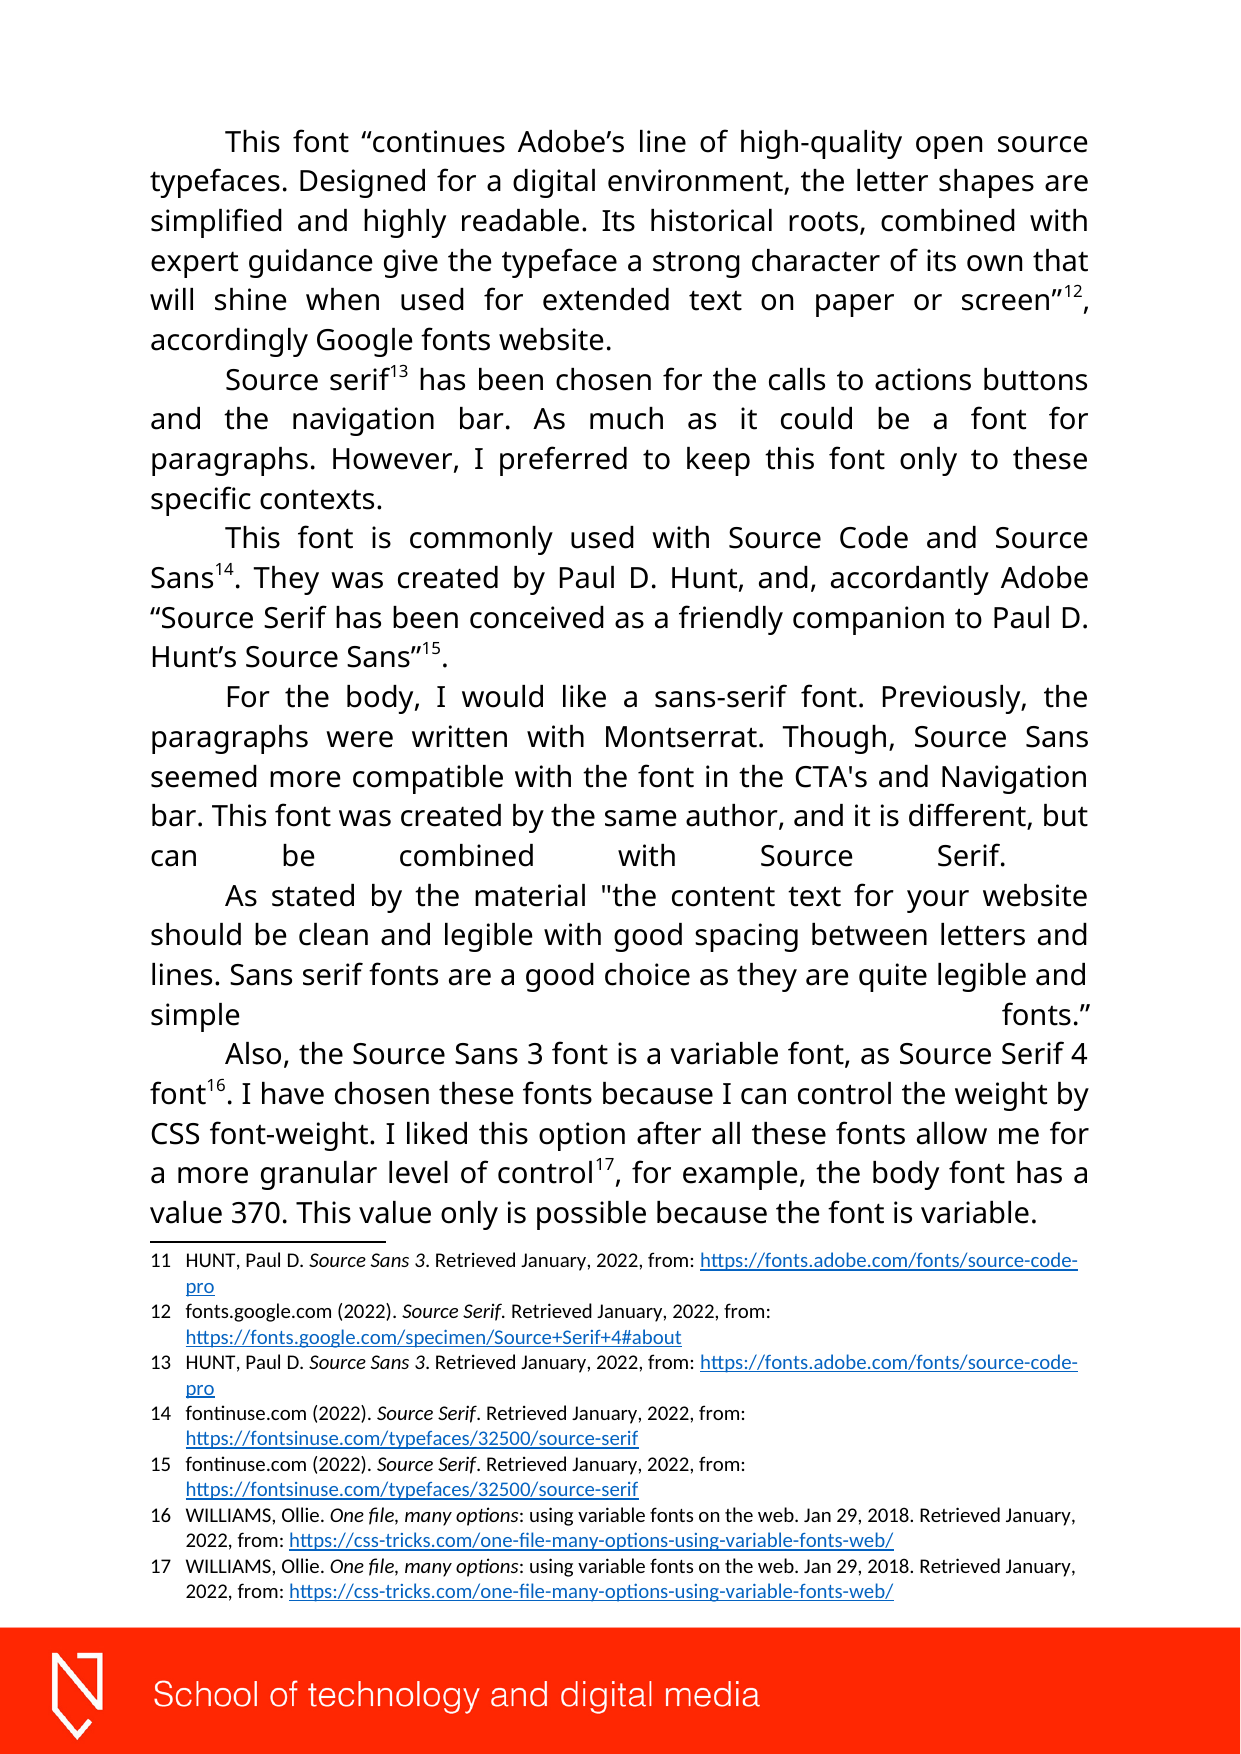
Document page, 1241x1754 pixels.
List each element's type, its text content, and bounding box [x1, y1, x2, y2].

text For the body, I would like a sans-serif font. Previously, the paragraphs were written with Montserrat. Though, Source Sans seemed more compatible with the font in the CTA's and Navigation bar. This font was created by the same author, and it is different, but can be combined with Source Serif. As stated by the material "the content text for your website should be clean and legible with good spacing between letters and lines. Sans serif fonts are a good choice as they are quite legible and simple fonts.” Also, the Source Sans 3 font is a variable font, as Source Serif 4 font. I have chosen these fonts because I can control the weight by CSS font-weight. I liked this option after all these fonts allow me for a more granular level of control, for example, the body font has a value 370. This value only is possible because the font is variable. [150, 676, 1090, 1232]
text Source serif has been chosen for the calls to actions buttons and the navigation bar. As much as it could be a font for paragraphs. However, I preferred to keep this font only to these specific contexts. [150, 359, 1090, 518]
picture [0, 1618, 1241, 1754]
text HUNT, Paul D. Source Sans 3. Retrieved January, 2022, from: https://fonts.adobe.com/fonts/source-code-pro [150, 1248, 1090, 1298]
text fonts.google.com (2022). Source Serif. Retrieved January, 2022, from: https://fonts.google.com/specimen/Source+Serif+4#about [150, 1298, 1090, 1349]
text This font “continues Adobe’s line of high-quality open source typefaces. Designed for a digital environment, the letter shapes are simplified and highly readable. Its historical roots, combined with expert guidance give the typeface a strong character of its own that will shine when used for extended text on paper or screen”, accordingly Google fonts website. [150, 121, 1090, 359]
text This font is commonly used with Source Code and Source Sans. They was created by Paul D. Hunt, and, accordantly Adobe “Source Serif has been conceived as a friendly companion to Paul D. Hunt’s Source Sans”. [150, 518, 1090, 676]
text WILLIAMS, Ollie. One file, many options: using variable fonts on the web. Jan 29, 2018. Retrieved January, 2022, from: https://css-tricks.com/one-file-many-options-using-variable-fonts-web/ [150, 1502, 1090, 1553]
text fontinuse.com (2022). Source Serif. Retrieved January, 2022, from: https://fontsinuse.com/typefaces/32500/source-serif [150, 1451, 1090, 1502]
text WILLIAMS, Ollie. One file, many options: using variable fonts on the web. Jan 29, 2018. Retrieved January, 2022, from: https://css-tricks.com/one-file-many-options-using-variable-fonts-web/ [150, 1553, 1090, 1604]
text fontinuse.com (2022). Source Serif. Retrieved January, 2022, from: https://fontsinuse.com/typefaces/32500/source-serif [150, 1400, 1090, 1451]
text HUNT, Paul D. Source Sans 3. Retrieved January, 2022, from: https://fonts.adobe.com/fonts/source-code-pro [150, 1349, 1090, 1400]
